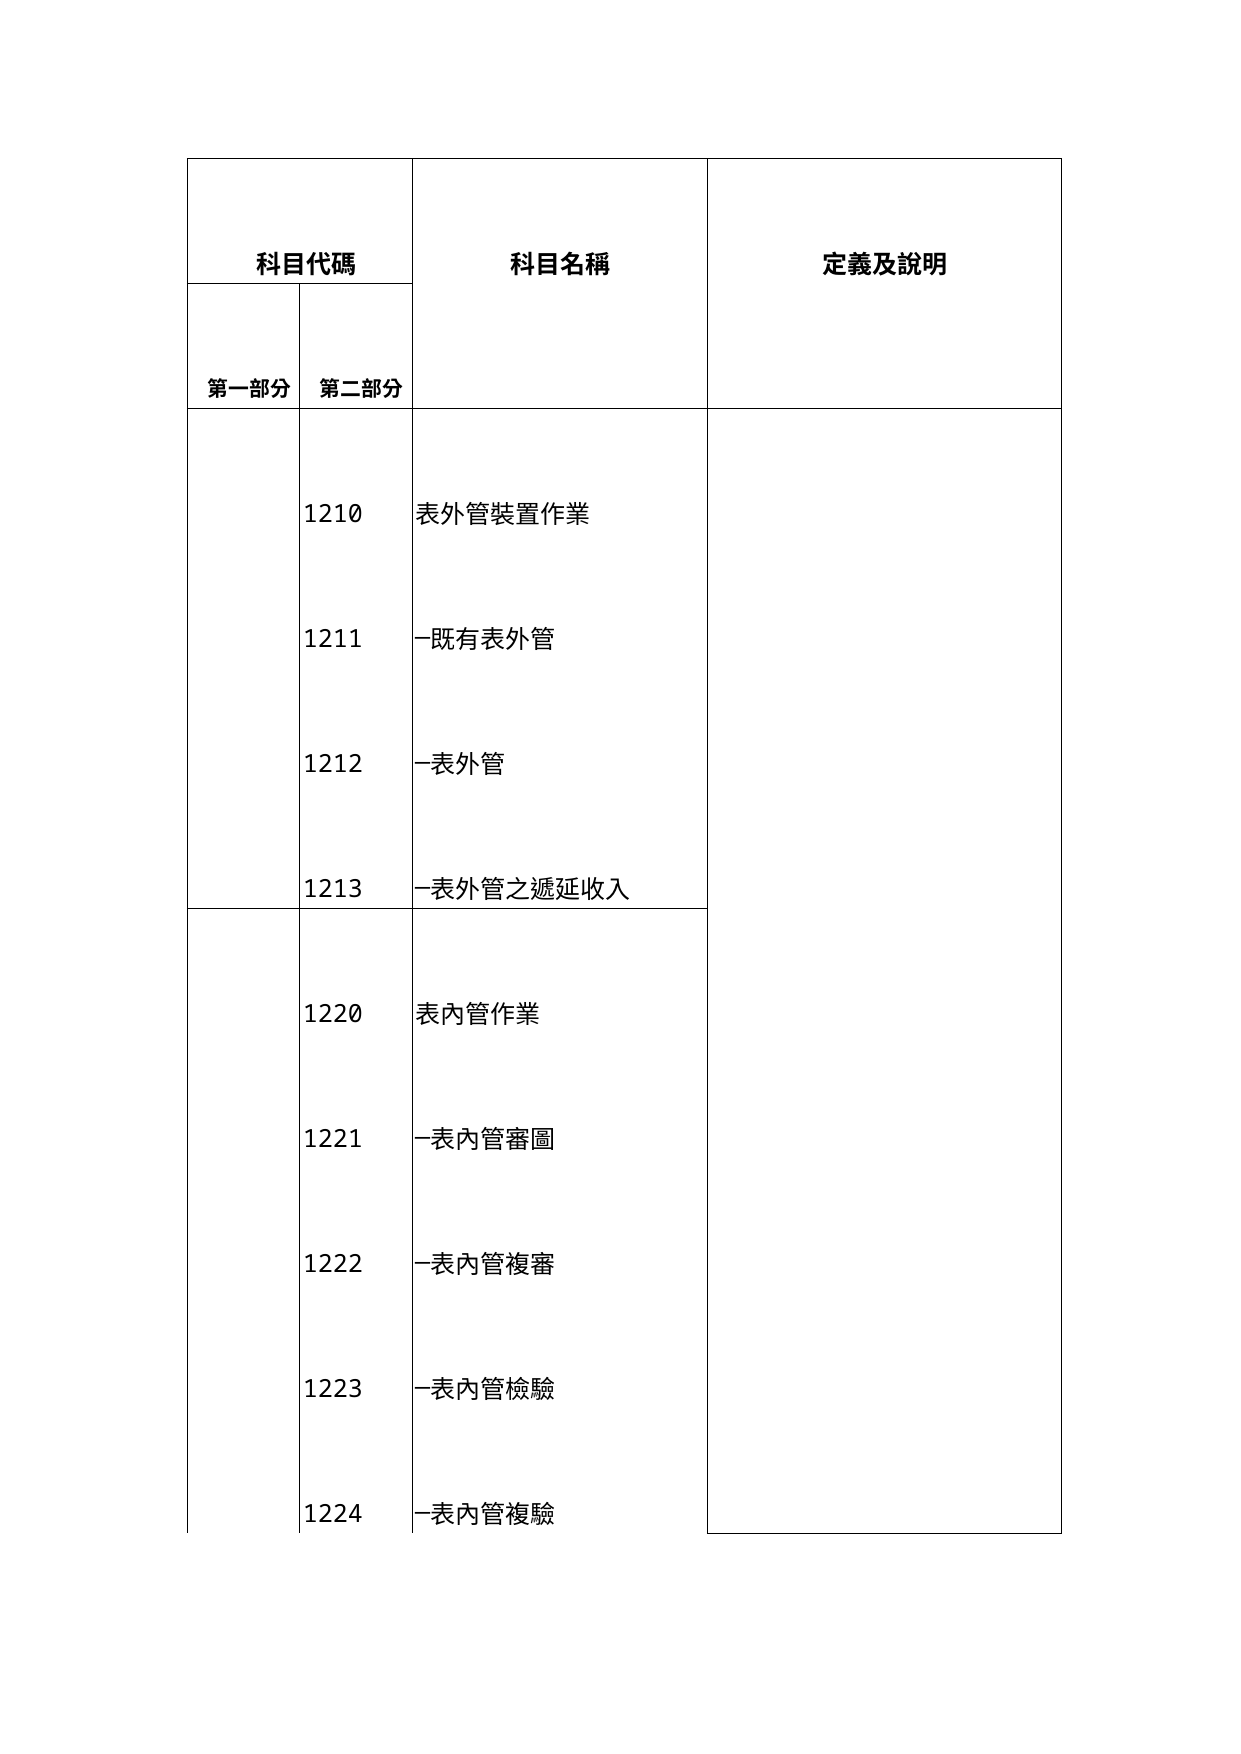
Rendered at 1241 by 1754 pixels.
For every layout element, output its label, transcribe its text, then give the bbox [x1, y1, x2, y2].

table_cell ─表外管之遞延收入 [413, 783, 707, 908]
table_cell 1221 [300, 1033, 412, 1158]
table_cell [188, 1033, 299, 1158]
table_cell [188, 783, 299, 908]
table_cell ─表內管複審 [413, 1158, 707, 1283]
table_cell ─表內管檢驗 [413, 1283, 707, 1408]
table_cell 1222 [300, 1158, 412, 1283]
table_cell 1220 [300, 909, 412, 1033]
table_cell [188, 909, 299, 1033]
table_cell 1224 [300, 1408, 412, 1533]
table_cell [708, 283, 1061, 408]
table_cell [708, 409, 1061, 1533]
table_cell 表外管裝置作業 [413, 409, 707, 533]
table_cell [188, 533, 299, 658]
table_header 科目名稱 [413, 159, 707, 283]
table_cell [188, 658, 299, 783]
table_cell 1210 [300, 409, 412, 533]
table_cell 1213 [300, 783, 412, 908]
table_cell ─既有表外管 [413, 533, 707, 658]
table_cell ─表內管審圖 [413, 1033, 707, 1158]
table_header 科目代碼 [188, 159, 412, 283]
table_cell 1211 [300, 533, 412, 658]
table_cell 表內管作業 [413, 909, 707, 1033]
table_cell [188, 1158, 299, 1283]
table_cell 1223 [300, 1283, 412, 1408]
table_cell [413, 283, 707, 408]
table_header 定義及說明 [708, 159, 1061, 283]
table_cell [188, 1283, 299, 1408]
table_cell 第二部分 [300, 284, 412, 408]
table_cell [188, 409, 299, 533]
table_cell ─表外管 [413, 658, 707, 783]
table_cell 第一部分 [188, 284, 299, 408]
table_cell [188, 1408, 299, 1533]
table_cell ─表內管複驗 [413, 1408, 707, 1533]
table_cell 1212 [300, 658, 412, 783]
